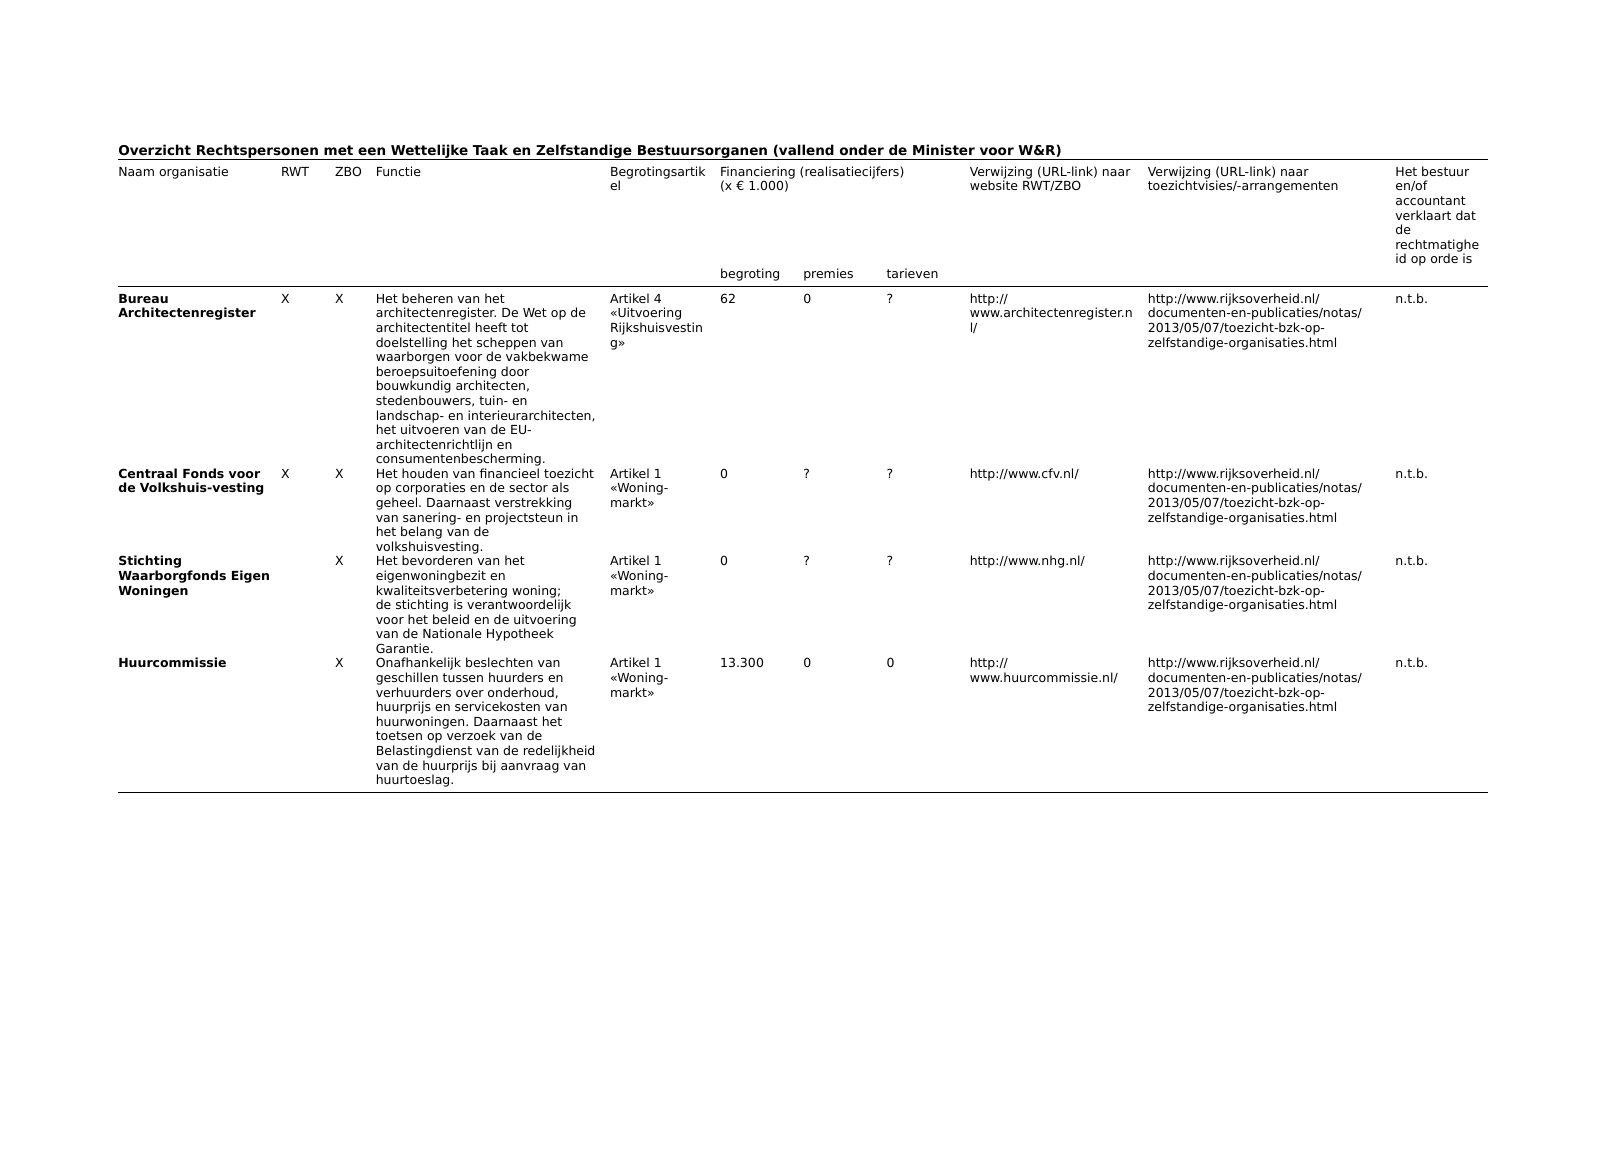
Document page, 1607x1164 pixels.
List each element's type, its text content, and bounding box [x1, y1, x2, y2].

table_cell http://www.huurcommissie.nl/ [964, 656, 1142, 792]
table_cell Het bestuur en/of accountant verklaart dat de rechtmatigheid op orde is [1389, 160, 1488, 267]
table_cell Functie [370, 160, 604, 267]
table_cell Verwijzing (URL-link) naar website RWT/ZBO [964, 160, 1142, 267]
table_cell X [275, 287, 329, 467]
table_cell [1389, 267, 1488, 286]
table_cell 13.300 [714, 656, 797, 792]
table_cell Centraal Fonds voor de Volkshuis-vesting [118, 467, 275, 554]
table_cell n.t.b. [1389, 656, 1488, 792]
table_cell [604, 267, 714, 286]
table_cell 0 [797, 656, 880, 792]
table_cell ? [880, 467, 964, 554]
table_cell n.t.b. [1389, 554, 1488, 656]
table_header Overzicht Rechtspersonen met een Wettelijke Taak en Zelfstandige Bestuursorganen (vallend onder de Minister voor W&R) [118, 143, 1488, 159]
table_cell n.t.b. [1389, 287, 1488, 467]
table_cell [118, 267, 275, 286]
table_cell ? [797, 554, 880, 656]
table_cell Het houden van financieel toezicht op corporaties en de sector als geheel. Daarnaast verstrekking van sanering- en projectsteun in het belang van de volkshuisvesting. [370, 467, 604, 554]
table_cell X [329, 467, 369, 554]
table_cell [370, 267, 604, 286]
table_cell tarieven [880, 267, 964, 286]
table_cell ? [880, 554, 964, 656]
table_cell 0 [714, 467, 797, 554]
table_cell 62 [714, 287, 797, 467]
table_cell Verwijzing (URL-link) naar toezichtvisies/-arrangementen [1142, 160, 1389, 267]
table_cell http://www.cfv.nl/ [964, 467, 1142, 554]
table_cell RWT [275, 160, 329, 267]
table_cell 0 [797, 287, 880, 467]
table_cell X [329, 554, 369, 656]
table_cell [275, 656, 329, 792]
table_cell ? [797, 467, 880, 554]
table_cell 0 [714, 554, 797, 656]
table_cell http://www.rijksoverheid.nl/documenten-en-publicaties/notas/2013/05/07/toezicht-bzk-op-zelfstandige-organisaties.html [1142, 656, 1389, 792]
table_cell Artikel 4 «Uitvoering Rijkshuisvesting» [604, 287, 714, 467]
table_cell X [329, 287, 369, 467]
table_cell Het beheren van het architectenregister. De Wet op de architectentitel heeft tot doelstelling het scheppen van waarborgen voor de vakbekwame beroepsuitoefening door bouwkundig architecten, stedenbouwers, tuin- en landschap- en interieurarchitecten, het uitvoeren van de EU- architectenrichtlijn en consumentenbescherming. [370, 287, 604, 467]
table_cell http://www.rijksoverheid.nl/documenten-en-publicaties/notas/2013/05/07/toezicht-bzk-op-zelfstandige-organisaties.html [1142, 287, 1389, 467]
table_cell [275, 554, 329, 656]
table_cell Bureau Architectenregister [118, 287, 275, 467]
table_cell Financiering (realisatiecijfers) (x € 1.000) [714, 160, 964, 267]
table_cell n.t.b. [1389, 467, 1488, 554]
table_cell premies [797, 267, 880, 286]
table_cell ZBO [329, 160, 369, 267]
table_cell X [275, 467, 329, 554]
table_cell http://www.nhg.nl/ [964, 554, 1142, 656]
table_cell Naam organisatie [118, 160, 275, 267]
table_cell [1142, 267, 1389, 286]
table_cell X [329, 656, 369, 792]
table_cell Artikel 1 «Woning-markt» [604, 554, 714, 656]
table_cell ? [880, 287, 964, 467]
table_cell [329, 267, 369, 286]
table_cell begroting [714, 267, 797, 286]
table_cell http://www.rijksoverheid.nl/documenten-en-publicaties/notas/2013/05/07/toezicht-bzk-op-zelfstandige-organisaties.html [1142, 554, 1389, 656]
table_cell Onafhankelijk beslechten van geschillen tussen huurders en verhuurders over onderhoud, huurprijs en servicekosten van huurwoningen. Daarnaast het toetsen op verzoek van de Belastingdienst van de redelijkheid van de huurprijs bij aanvraag van huurtoeslag. [370, 656, 604, 792]
table_cell Begrotingsartikel [604, 160, 714, 267]
table_cell http://www.rijksoverheid.nl/documenten-en-publicaties/notas/2013/05/07/toezicht-bzk-op-zelfstandige-organisaties.html [1142, 467, 1389, 554]
table_cell Stichting Waarborgfonds Eigen Woningen [118, 554, 275, 656]
table_cell Het bevorderen van het eigenwoningbezit en kwaliteitsverbetering woning; de stichting is verantwoordelijk voor het beleid en de uitvoering van de Nationale Hypotheek Garantie. [370, 554, 604, 656]
table_cell [964, 267, 1142, 286]
table_cell Artikel 1 «Woning-markt» [604, 467, 714, 554]
table_cell Artikel 1 «Woning-markt» [604, 656, 714, 792]
table_cell http://www.architectenregister.nl/ [964, 287, 1142, 467]
table_cell [275, 267, 329, 286]
table_cell 0 [880, 656, 964, 792]
table_cell Huurcommissie [118, 656, 275, 792]
